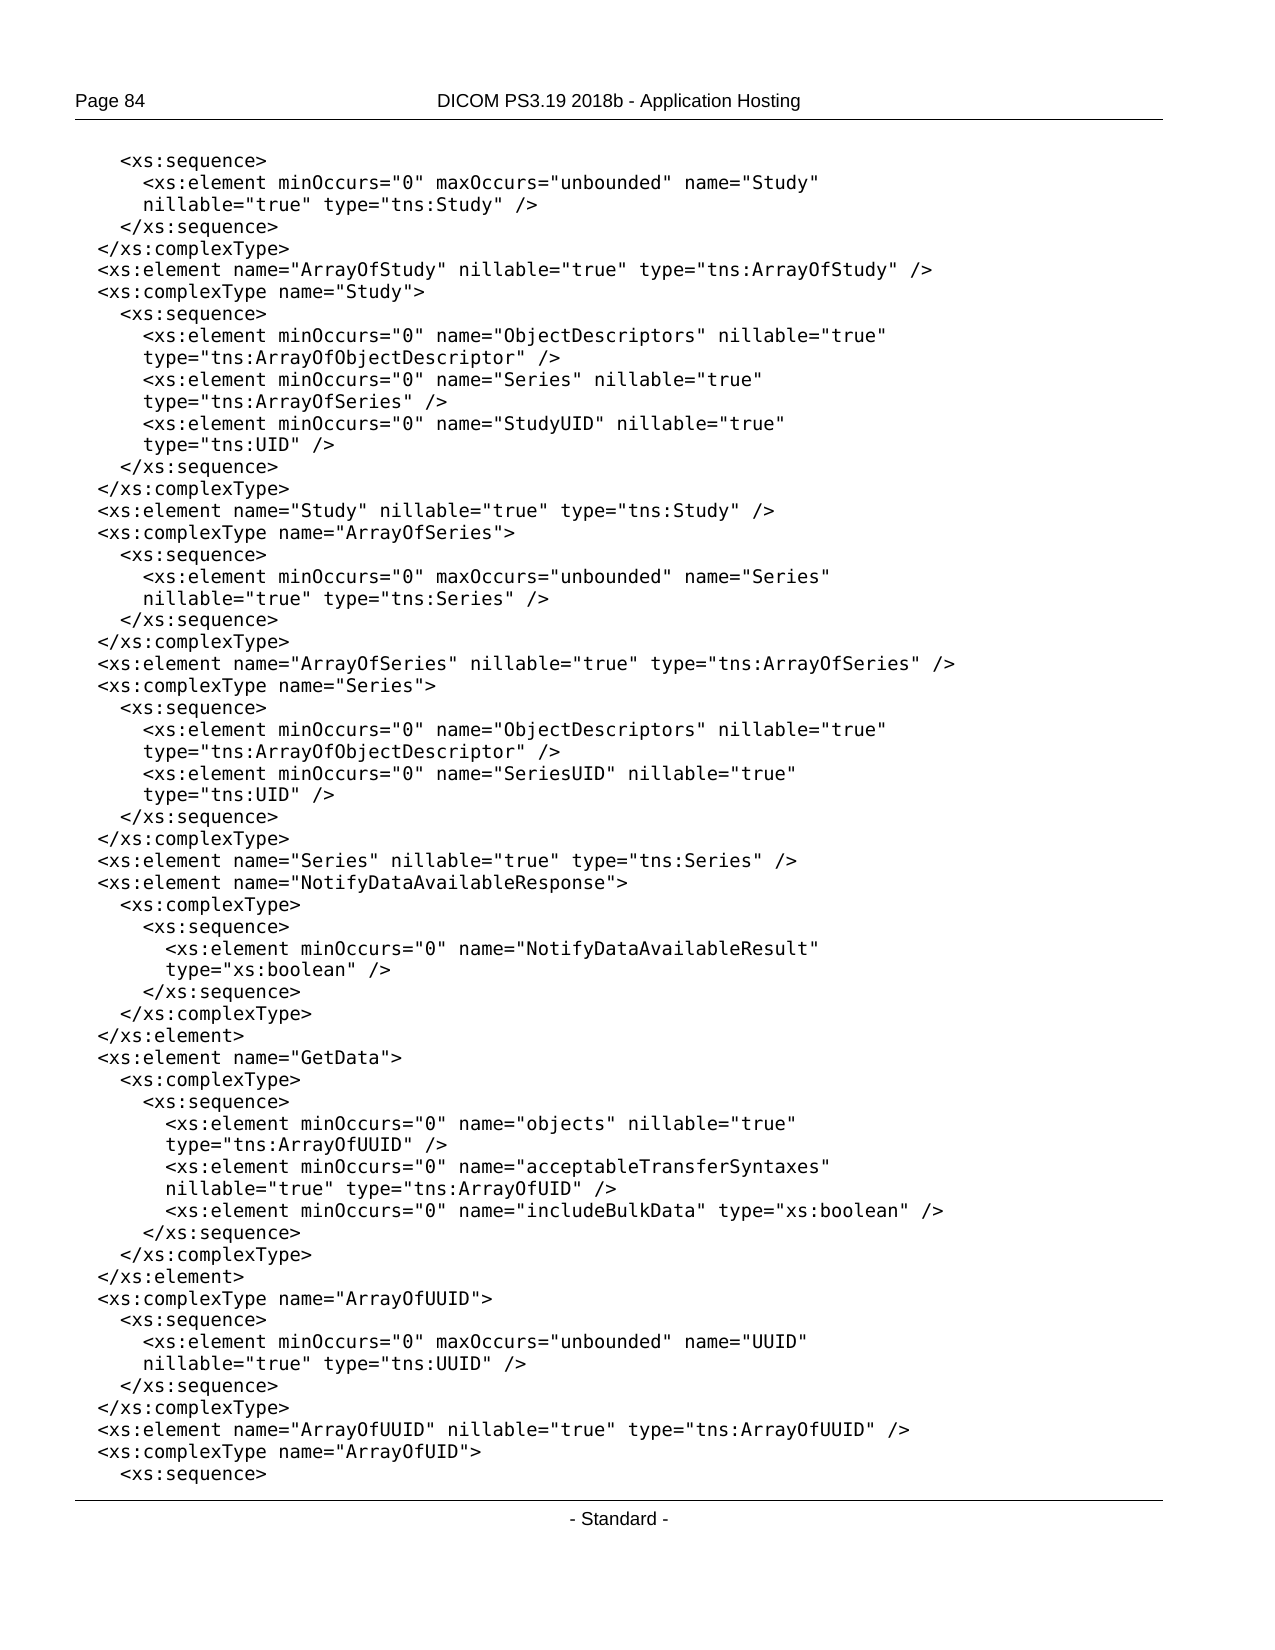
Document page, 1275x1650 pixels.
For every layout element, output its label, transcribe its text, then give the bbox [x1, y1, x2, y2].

text <xs:sequence> <xs:element minOccurs="0" maxOccurs="unbounded" name="Study" nillable="true" type="tns:Study" /> </xs:sequence> </xs:complexType> <xs:element name="ArrayOfStudy" nillable="true" type="tns:ArrayOfStudy" /> <xs:complexType name="Study"> <xs:sequence> <xs:element minOccurs="0" name="ObjectDescriptors" nillable="true" type="tns:ArrayOfObjectDescriptor" /> <xs:element minOccurs="0" name="Series" nillable="true" type="tns:ArrayOfSeries" /> <xs:element minOccurs="0" name="StudyUID" nillable="true" type="tns:UID" /> </xs:sequence> </xs:complexType> <xs:element name="Study" nillable="true" type="tns:Study" /> <xs:complexType name="ArrayOfSeries"> <xs:sequence> <xs:element minOccurs="0" maxOccurs="unbounded" name="Series" nillable="true" type="tns:Series" /> </xs:sequence> </xs:complexType> <xs:element name="ArrayOfSeries" nillable="true" type="tns:ArrayOfSeries" /> <xs:complexType name="Series"> <xs:sequence> <xs:element minOccurs="0" name="ObjectDescriptors" nillable="true" type="tns:ArrayOfObjectDescriptor" /> <xs:element minOccurs="0" name="SeriesUID" nillable="true" type="tns:UID" /> </xs:sequence> </xs:complexType> <xs:element name="Series" nillable="true" type="tns:Series" /> <xs:element name="NotifyDataAvailableResponse"> <xs:complexType> <xs:sequence> <xs:element minOccurs="0" name="NotifyDataAvailableResult" type="xs:boolean" /> </xs:sequence> </xs:complexType> </xs:element> <xs:element name="GetData"> <xs:complexType> <xs:sequence> <xs:element minOccurs="0" name="objects" nillable="true" type="tns:ArrayOfUUID" /> <xs:element minOccurs="0" name="acceptableTransferSyntaxes" nillable="true" type="tns:ArrayOfUID" /> <xs:element minOccurs="0" name="includeBulkData" type="xs:boolean" /> </xs:sequence> </xs:complexType> </xs:element> <xs:complexType name="ArrayOfUUID"> <xs:sequence> <xs:element minOccurs="0" maxOccurs="unbounded" name="UUID" nillable="true" type="tns:UUID" /> </xs:sequence> </xs:complexType> <xs:element name="ArrayOfUUID" nillable="true" type="tns:ArrayOfUUID" /> <xs:complexType name="ArrayOfUID"> <xs:sequence> [75, 150, 1162, 1484]
